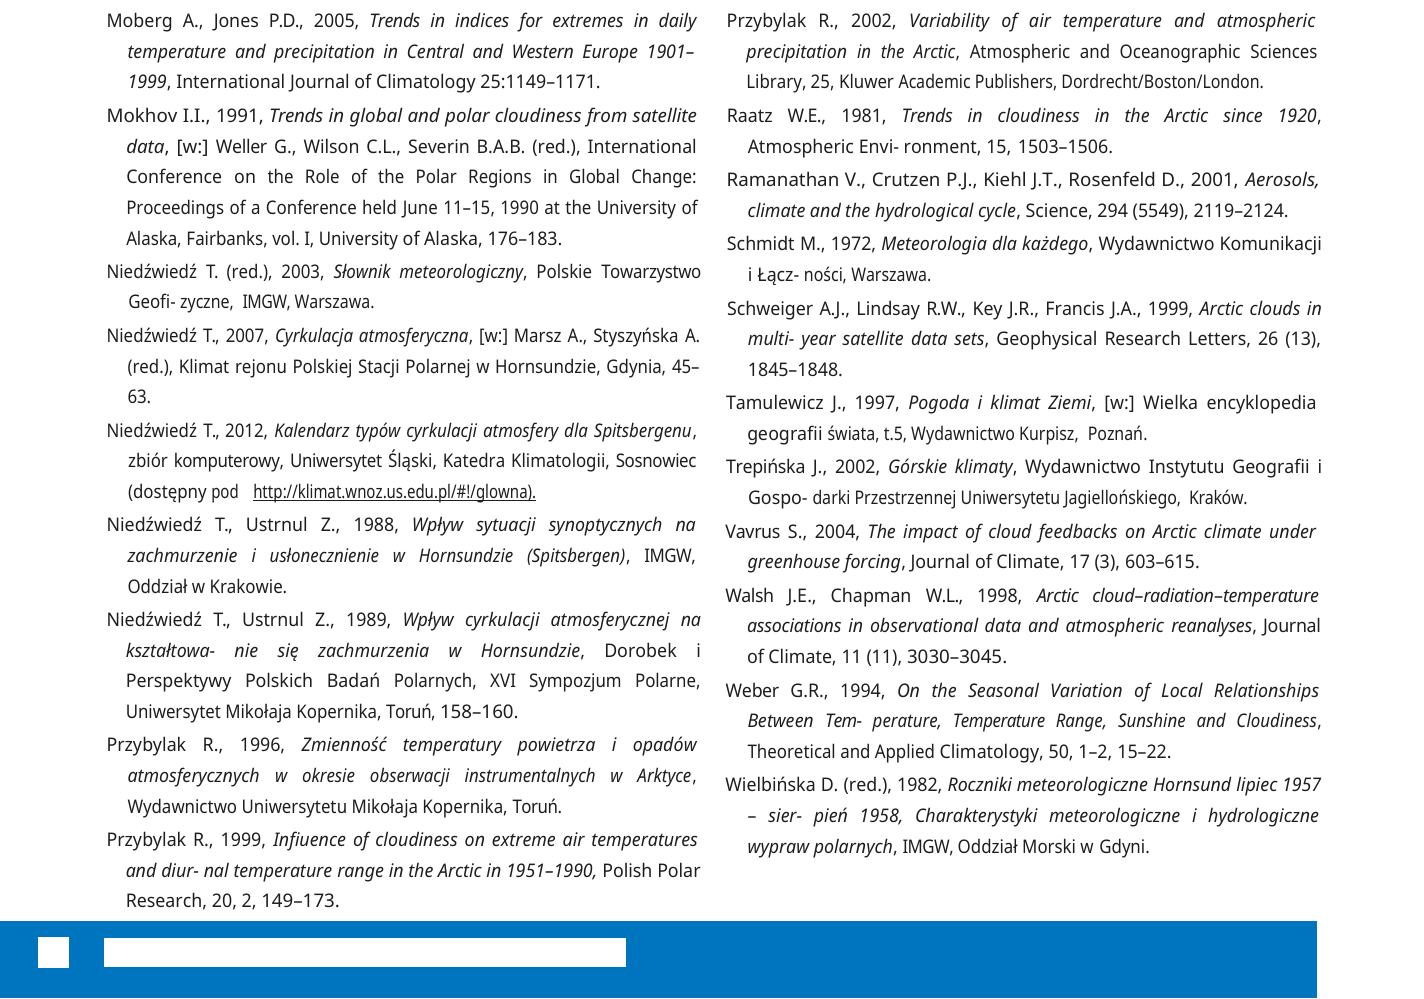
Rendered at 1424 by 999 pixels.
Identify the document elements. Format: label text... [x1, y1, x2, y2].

text Niedźwiedź T., Ustrnul Z., 1989, Wpływ cyrkulacji atmosferycznej na kształtowa- nie się zachmurzenia w Hornsundzie, Dorobek i Perspektywy Polskich Badań Polarnych, XVI Sympozjum Polarne, Uniwersytet Mikołaja Kopernika, Toruń, 158–160. [106, 606, 701, 724]
text Mokhov I.I., 1991, Trends in global and polar cloudiness from satellite data, [w:] Weller G., Wilson C.L., Severin B.A.B. (red.), International Conference on the Role of the Polar Regions in Global Change: Proceedings of a Conference held June 11–15, 1990 at the University of Alaska, Fairbanks, vol. I, University of Alaska, 176–183. [106, 102, 697, 250]
text Niedźwiedź T. (red.), 2003, Słownik meteorologiczny, Polskie Towarzystwo Geofi- zyczne, IMGW, Warszawa. [106, 258, 701, 314]
text Przybylak R., 1996, Zmienność temperatury powietrza i opadów atmosferycznych w okresie obserwacji instrumentalnych w Arktyce, Wydawnictwo Uniwersytetu Mikołaja Kopernika, Toruń. [106, 732, 696, 818]
text Niedźwiedź T., 2012, Kalendarz typów cyrkulacji atmosfery dla Spitsbergenu, zbiór komputerowy, Uniwersytet Śląski, Katedra Klimatologii, Sosnowiec (dostępny pod http://klimat.wnoz.us.edu.pl/#!/glowna). [106, 417, 697, 504]
text Weber G.R., 1994, On the Seasonal Variation of Local Relationships Between Tem- perature, Temperature Range, Sunshine and Cloudiness, Theoretical and Applied Climatology, 50, 1–2, 15–22. [725, 677, 1322, 764]
text Vavrus S., 2004, The impact of cloud feedbacks on Arctic climate under greenhouse forcing, Journal of Climate, 17 (3), 603–615. [725, 518, 1317, 574]
text Trepińska J., 2002, Górskie klimaty, Wydawnictwo Instytutu Geografii i Gospo- darki Przestrzennej Uniwersytetu Jagiellońskiego, Kraków. [726, 454, 1322, 510]
text Wielbińska D. (red.), 1982, Roczniki meteorologiczne Hornsund lipiec 1957 – sier- pień 1958, Charakterystyki meteorologiczne i hydrologiczne wypraw polarnych, IMGW, Oddział Morski w Gdyni. [725, 772, 1322, 858]
text Niedźwiedź T., Ustrnul Z., 1988, Wpływ sytuacji synoptycznych na zachmurzenie i usłonecznienie w Hornsundzie (Spitsbergen), IMGW, Oddział w Krakowie. [106, 512, 696, 598]
text Tamulewicz J., 1997, Pogoda i klimat Ziemi, [w:] Wielka encyklopedia geografii świata, t.5, Wydawnictwo Kurpisz, Poznań. [726, 390, 1317, 446]
text Raatz W.E., 1981, Trends in cloudiness in the Arctic since 1920, Atmospheric Envi- ronment, 15, 1503–1506. [727, 102, 1322, 158]
text Ramanathan V., Crutzen P.J., Kiehl J.T., Rosenfeld D., 2001, Aerosols, climate and the hydrological cycle, Science, 294 (5549), 2119–2124. [726, 167, 1322, 223]
text Schweiger A.J., Lindsay R.W., Key J.R., Francis J.A., 1999, Arctic clouds in multi- year satellite data sets, Geophysical Research Letters, 26 (13), 1845–1848. [727, 295, 1321, 382]
text Przybylak R., 1999, Infiuence of cloudiness on extreme air temperatures and diur- nal temperature range in the Arctic in 1951–1990, Polish Polar Research, 20, 2, 149–173. [106, 826, 701, 913]
text Niedźwiedź T., 2007, Cyrkulacja atmosferyczna, [w:] Marsz A., Styszyńska A. (red.), Klimat rejonu Polskiej Stacji Polarnej w Hornsundzie, Gdynia, 45–63. [106, 322, 700, 409]
text Walsh J.E., Chapman W.L., 1998, Arctic cloud–radiation–temperature associations in observational data and atmospheric reanalyses, Journal of Climate, 11 (11), 3030–3045. [725, 582, 1321, 669]
text Schmidt M., 1972, Meteorologia dla każdego, Wydawnictwo Komunikacji i Łącz- ności, Warszawa. [727, 231, 1322, 287]
text Moberg A., Jones P.D., 2005, Trends in indices for extremes in daily temperature and precipitation in Central and Western Europe 1901–1999, International Journal of Climatology 25:1149–1171. [106, 8, 696, 94]
text Przybylak R., 2002, Variability of air temperature and atmospheric precipitation in the Arctic, Atmospheric and Oceanographic Sciences Library, 25, Kluwer Academic Publishers, Dordrecht/Boston/London. [726, 8, 1318, 94]
